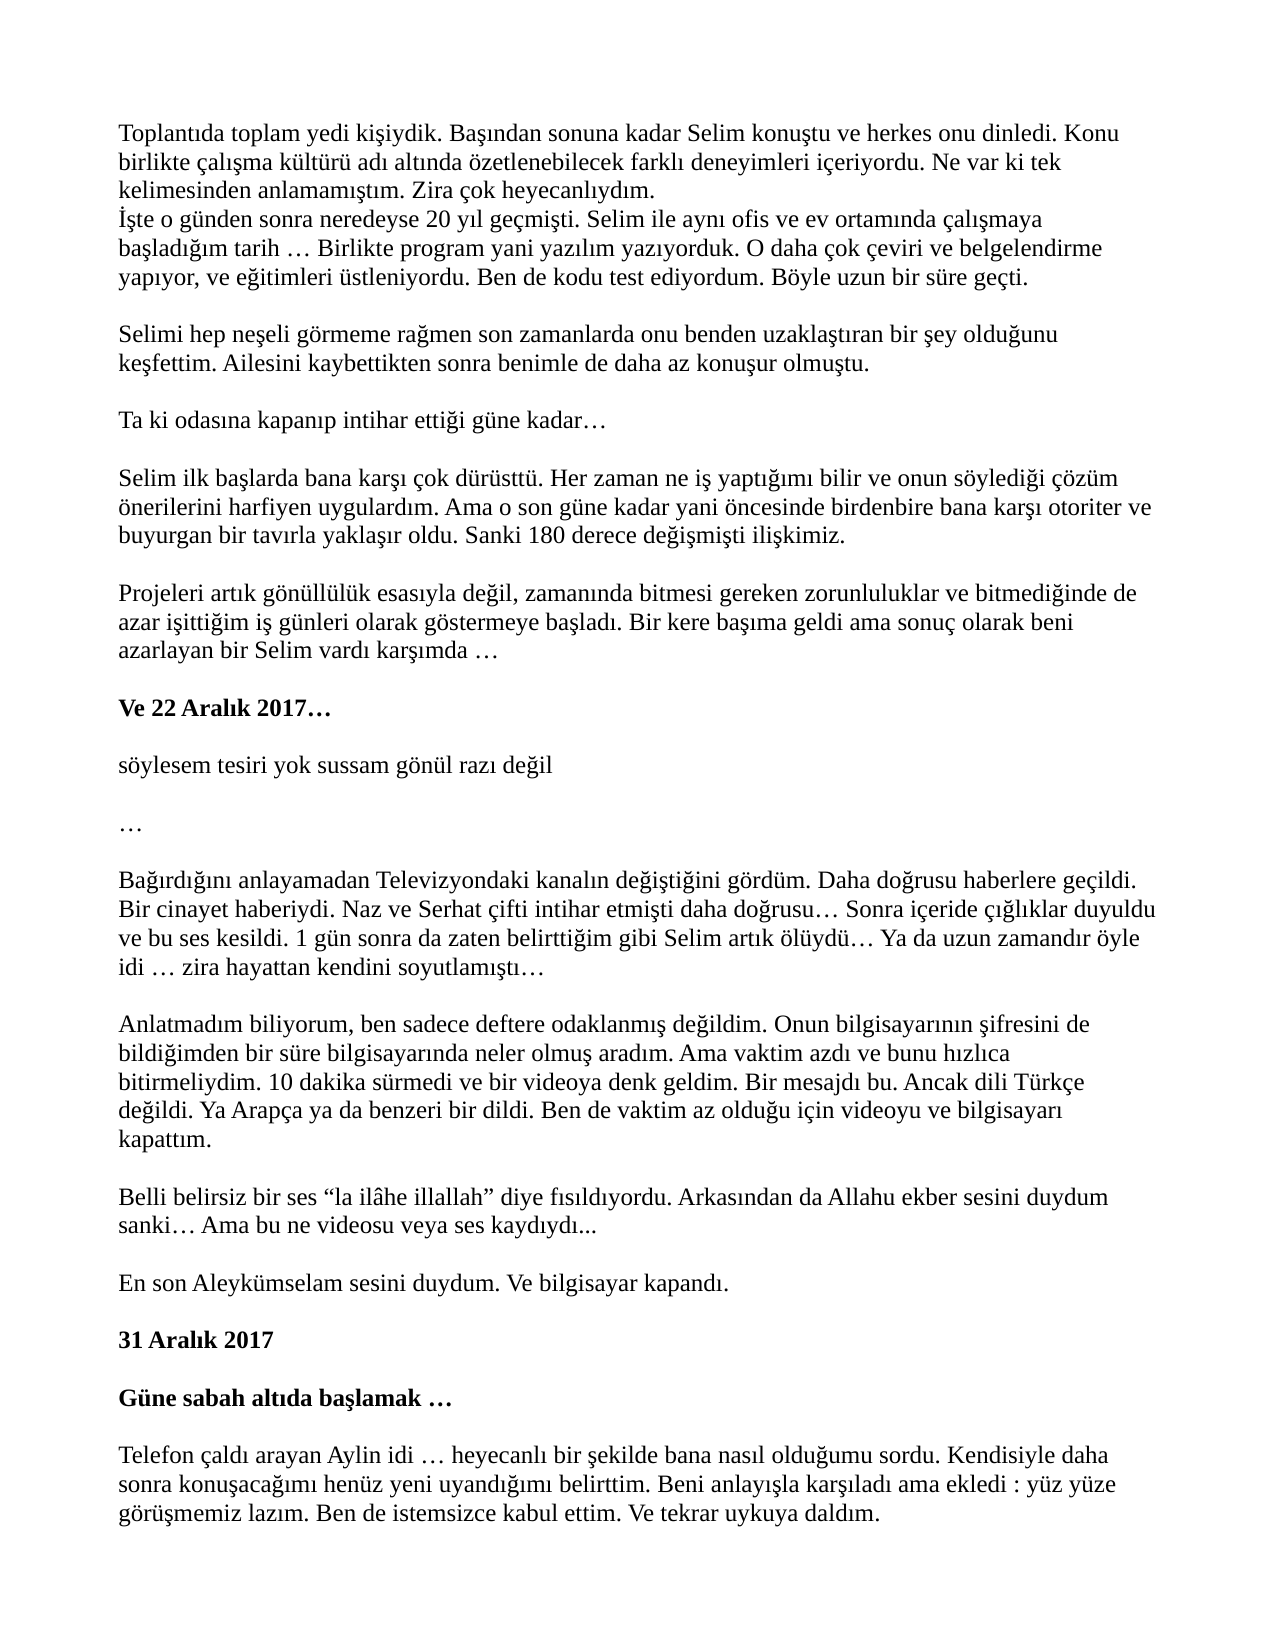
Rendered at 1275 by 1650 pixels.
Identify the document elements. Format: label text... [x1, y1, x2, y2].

text En son Aleykümselam sesini duydum. Ve bilgisayar kapandı. [118, 1268, 1157, 1297]
text Ta ki odasına kapanıp intihar ettiği güne kadar… [118, 406, 1157, 434]
text … [118, 808, 1157, 837]
text 31 Aralık 2017 [118, 1326, 1157, 1354]
text Selimi hep neşeli görmeme rağmen son zamanlarda onu benden uzaklaştıran bir şey olduğunu keşfettim. Ailesini kaybettikten sonra benimle de daha az konuşur olmuştu. [118, 319, 1157, 377]
text Projeleri artık gönüllülük esasıyla değil, zamanında bitmesi gereken zorunluluklar ve bitmediğinde de azar işittiğim iş günleri olarak göstermeye başladı. Bir kere başıma geldi ama sonuç olarak beni azarlayan bir Selim vardı karşımda … [118, 578, 1157, 664]
text Güne sabah altıda başlamak … [118, 1383, 1157, 1412]
text Ve 22 Aralık 2017… [118, 693, 1157, 722]
text İşte o günden sonra neredeyse 20 yıl geçmişti. Selim ile aynı ofis ve ev ortamında çalışmaya başladığım tarih … Birlikte program yani yazılım yazıyorduk. O daha çok çeviri ve belgelendirme yapıyor, ve eğitimleri üstleniyordu. Ben de kodu test ediyordum. Böyle uzun bir süre geçti. [118, 204, 1157, 291]
text söylesem tesiri yok sussam gönül razı değil [118, 751, 1157, 779]
text Anlatmadım biliyorum, ben sadece deftere odaklanmış değildim. Onun bilgisayarının şifresini de bildiğimden bir süre bilgisayarında neler olmuş aradım. Ama vaktim azdı ve bunu hızlıca bitirmeliydim. 10 dakika sürmedi ve bir videoya denk geldim. Bir mesajdı bu. Ancak dili Türkçe değildi. Ya Arapça ya da benzeri bir dildi. Ben de vaktim az olduğu için videoyu ve bilgisayarı kapattım. [118, 1009, 1157, 1153]
text Telefon çaldı arayan Aylin idi … heyecanlı bir şekilde bana nasıl olduğumu sordu. Kendisiyle daha sonra konuşacağımı henüz yeni uyandığımı belirttim. Beni anlayışla karşıladı ama ekledi : yüz yüze görüşmemiz lazım. Ben de istemsizce kabul ettim. Ve tekrar uykuya daldım. [118, 1441, 1157, 1527]
text Bağırdığını anlayamadan Televizyondaki kanalın değiştiğini gördüm. Daha doğrusu haberlere geçildi. Bir cinayet haberiydi. Naz ve Serhat çifti intihar etmişti daha doğrusu… Sonra içeride çığlıklar duyuldu ve bu ses kesildi. 1 gün sonra da zaten belirttiğim gibi Selim artık ölüydü… Ya da uzun zamandır öyle idi … zira hayattan kendini soyutlamıştı… [118, 866, 1157, 981]
text Toplantıda toplam yedi kişiydik. Başından sonuna kadar Selim konuştu ve herkes onu dinledi. Konu birlikte çalışma kültürü adı altında özetlenebilecek farklı deneyimleri içeriyordu. Ne var ki tek kelimesinden anlamamıştım. Zira çok heyecanlıydım. [118, 118, 1157, 204]
text Belli belirsiz bir ses “la ilâhe illallah” diye fısıldıyordu. Arkasından da Allahu ekber sesini duydum sanki… Ama bu ne videosu veya ses kaydıydı... [118, 1182, 1157, 1239]
text Selim ilk başlarda bana karşı çok dürüsttü. Her zaman ne iş yaptığımı bilir ve onun söylediği çözüm önerilerini harfiyen uygulardım. Ama o son güne kadar yani öncesinde birdenbire bana karşı otoriter ve buyurgan bir tavırla yaklaşır oldu. Sanki 180 derece değişmişti ilişkimiz. [118, 463, 1157, 549]
